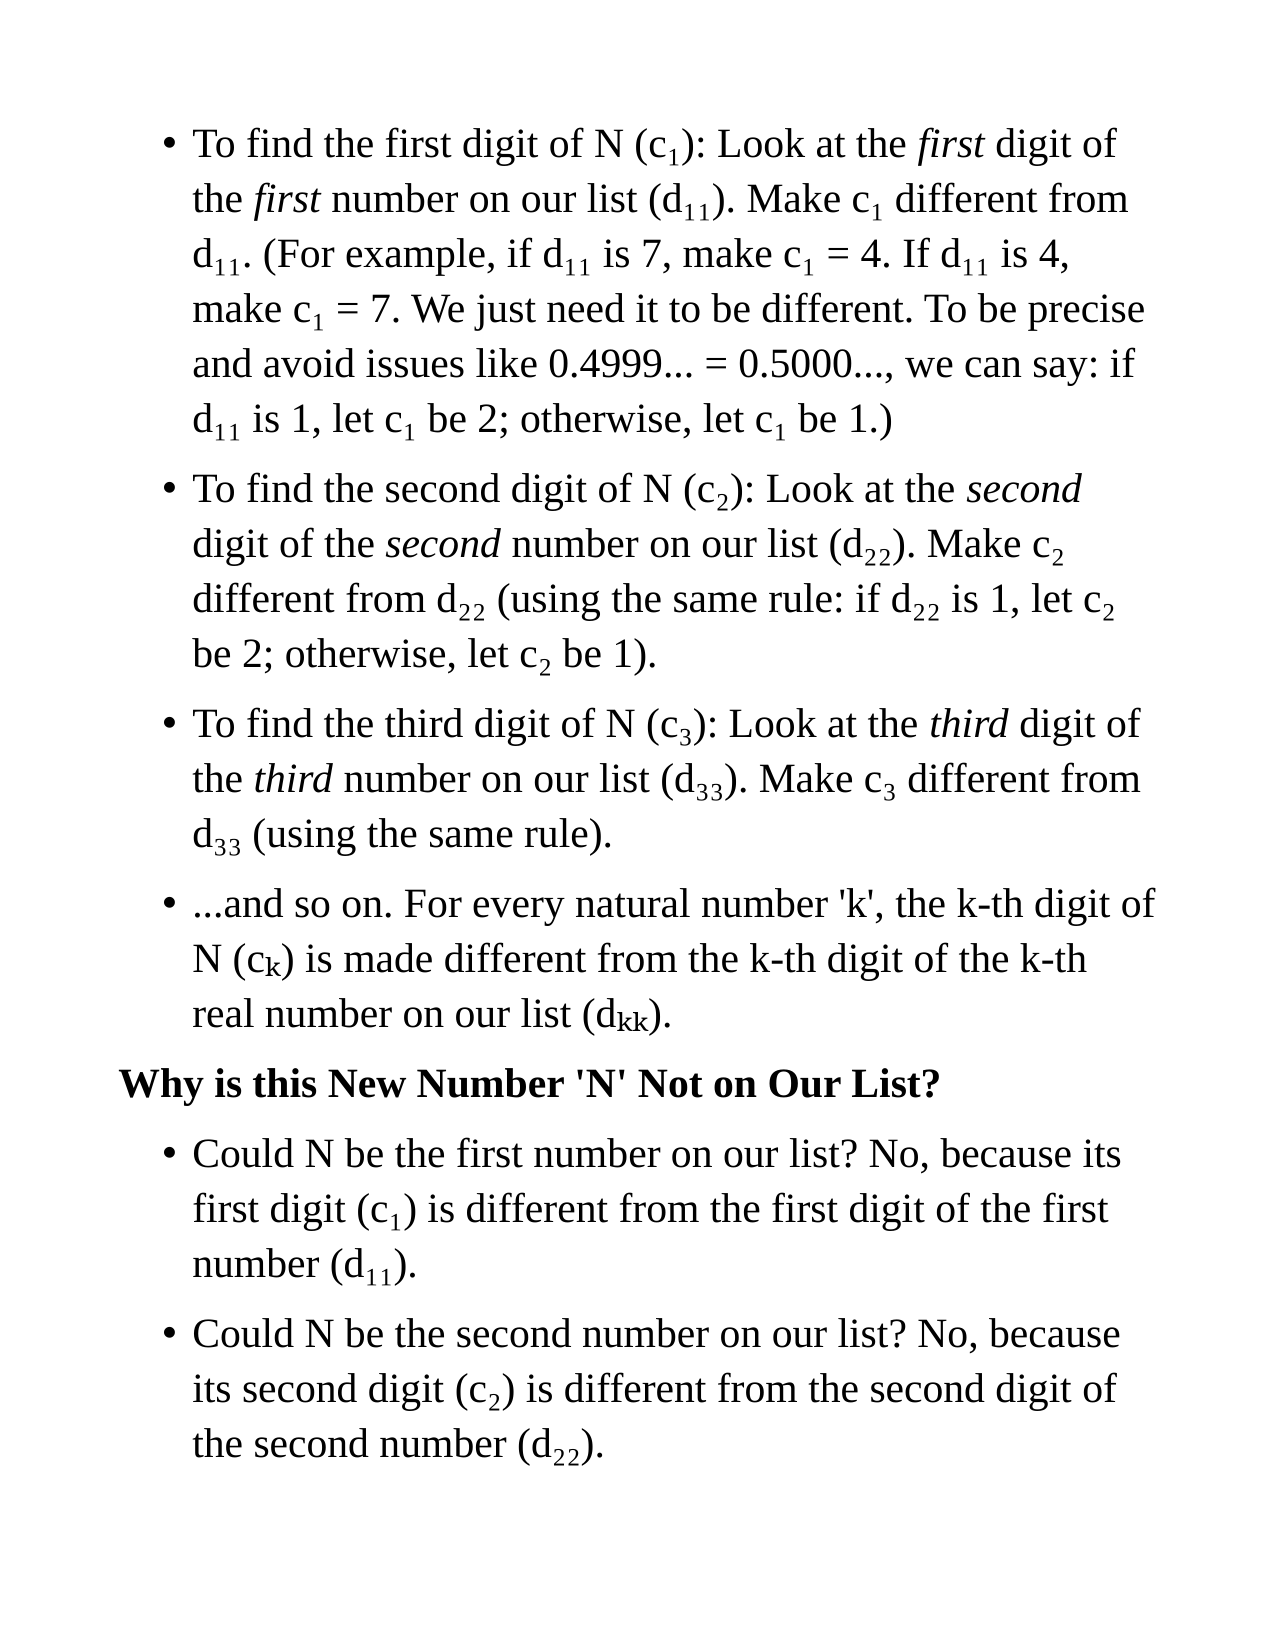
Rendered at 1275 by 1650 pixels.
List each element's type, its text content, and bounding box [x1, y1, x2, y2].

list To find the second digit of N (c₂): Look at the second digit of the second number on our list (d₂₂). Make c₂ different from d₂₂ (using the same rule: if d₂₂ is 1, let c₂ be 2; otherwise, let c₂ be 1). [162, 463, 1157, 677]
list Could N be the first number on our list? No, because its first digit (c₁) is different from the first digit of the first number (d₁₁). [162, 1128, 1157, 1286]
list Could N be the second number on our list? No, because its second digit (c₂) is different from the second digit of the second number (d₂₂). [162, 1308, 1157, 1466]
list ...and so on. For every natural number 'k', the k-th digit of N (cₖ) is made different from the k-th digit of the k-th real number on our list (dₖₖ). [162, 878, 1157, 1037]
list To find the first digit of N (c₁): Look at the first digit of the first number on our list (d₁₁). Make c₁ different from d₁₁. (For example, if d₁₁ is 7, make c₁ = 4. If d₁₁ is 4, make c₁ = 7. We just need it to be different. To be precise and avoid issues like 0.4999... = 0.5000..., we can say: if d₁₁ is 1, let c₁ be 2; otherwise, let c₁ be 1.) [162, 118, 1157, 442]
list To find the third digit of N (c₃): Look at the third digit of the third number on our list (d₃₃). Make c₃ different from d₃₃ (using the same rule). [162, 698, 1157, 857]
text Why is this New Number 'N' Not on Our List? [118, 1058, 1157, 1106]
